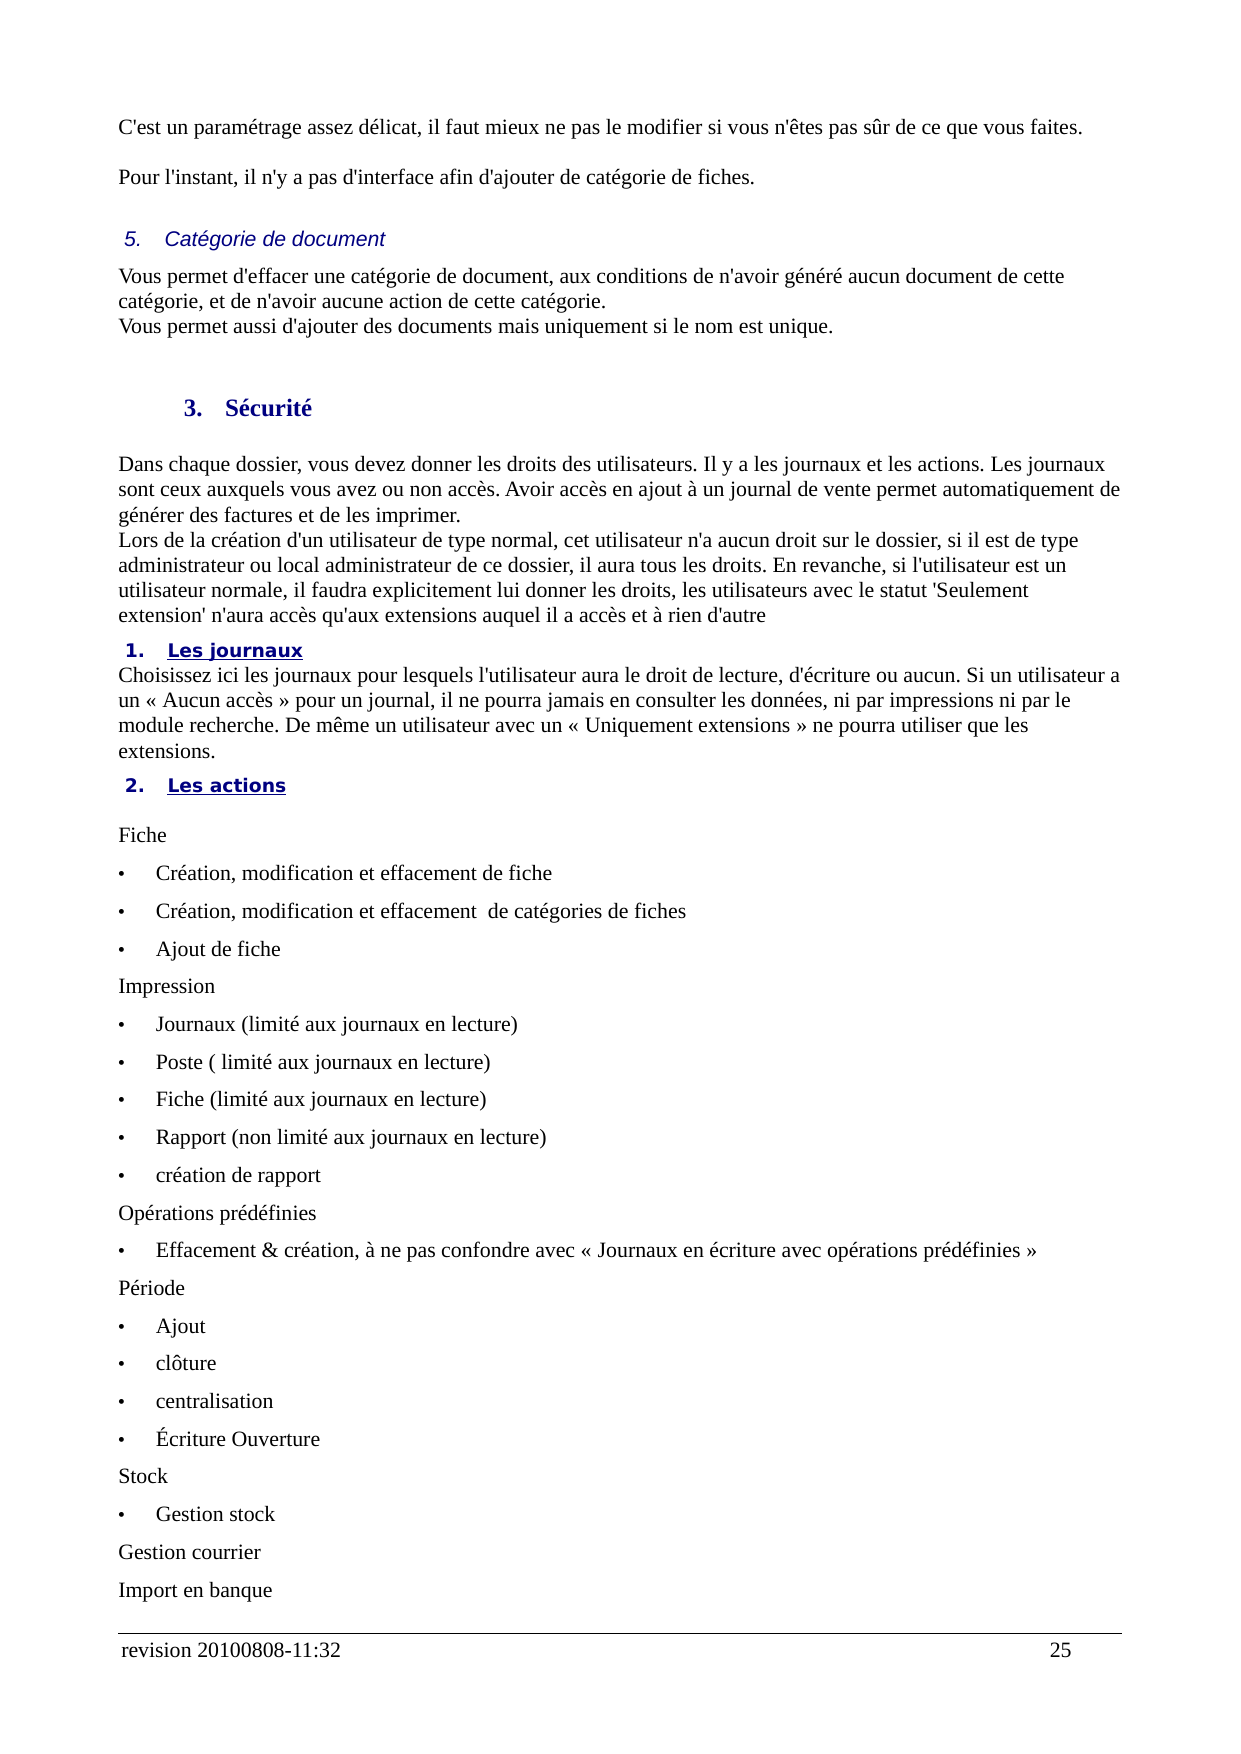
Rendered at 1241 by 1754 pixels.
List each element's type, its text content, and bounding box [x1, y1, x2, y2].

text Pour l'instant, il n'y a pas d'interface afin d'ajouter de catégorie de fiches. [118, 164, 1122, 189]
list clôture [118, 1350, 1122, 1376]
text Fiche [118, 822, 1122, 848]
text Lors de la création d'un utilisateur de type normal, cet utilisateur n'a aucun droit sur le dossier, si il est de type administrateur ou local administrateur de ce dossier, il aura tous les droits. En revanche, si l'utilisateur est un utilisateur normale, il faudra explicitement lui donner les droits, les utilisateurs avec le statut 'Seulement extension' n'aura accès qu'aux extensions auquel il a accès et à rien d'autre [118, 527, 1122, 628]
text Vous permet aussi d'ajouter des documents mais uniquement si le nom est unique. [118, 313, 1122, 338]
list Fiche (limité aux journaux en lecture) [118, 1086, 1122, 1112]
list Poste ( limité aux journaux en lecture) [118, 1049, 1122, 1074]
list Ajout [118, 1313, 1122, 1338]
text Stock [118, 1463, 1122, 1489]
text C'est un paramétrage assez délicat, il faut mieux ne pas le modifier si vous n'êtes pas sûr de ce que vous faites. [118, 114, 1122, 139]
list Création, modification et effacement de catégories de fiches [118, 898, 1122, 923]
list Création, modification et effacement de fiche [118, 860, 1122, 885]
text Dans chaque dossier, vous devez donner les droits des utilisateurs. Il y a les journaux et les actions. Les journaux sont ceux auxquels vous avez ou non accès. Avoir accès en ajout à un journal de vente permet automatiquement de générer des factures et de les imprimer. [118, 451, 1122, 527]
subtitle Les journaux [118, 640, 1122, 662]
list Rapport (non limité aux journaux en lecture) [118, 1124, 1122, 1149]
subtitle Catégorie de document [118, 226, 1122, 251]
list Écriture Ouverture [118, 1426, 1122, 1451]
text Impression [118, 973, 1122, 998]
text Vous permet d'effacer une catégorie de document, aux conditions de n'avoir généré aucun document de cette catégorie, et de n'avoir aucune action de cette catégorie. [118, 263, 1122, 313]
list création de rapport [118, 1162, 1122, 1187]
list Gestion stock [118, 1501, 1122, 1526]
list Effacement & création, à ne pas confondre avec « Journaux en écriture avec opérations prédéfinies » [118, 1237, 1122, 1262]
list centralisation [118, 1388, 1122, 1413]
list Journaux (limité aux journaux en lecture) [118, 1011, 1122, 1036]
text Période [118, 1275, 1122, 1300]
text Choisissez ici les journaux pour lesquels l'utilisateur aura le droit de lecture, d'écriture ou aucun. Si un utilisateur a un « Aucun accès » pour un journal, il ne pourra jamais en consulter les données, ni par impressions ni par le module recherche. De même un utilisateur avec un « Uniquement extensions » ne pourra utiliser que les extensions. [118, 662, 1122, 763]
subtitle Les actions [118, 775, 1122, 797]
text Opérations prédéfinies [118, 1199, 1122, 1225]
subtitle Sécurité [177, 393, 1122, 422]
list Ajout de fiche [118, 936, 1122, 961]
text Import en banque [118, 1577, 1122, 1602]
text Gestion courrier [118, 1539, 1122, 1564]
